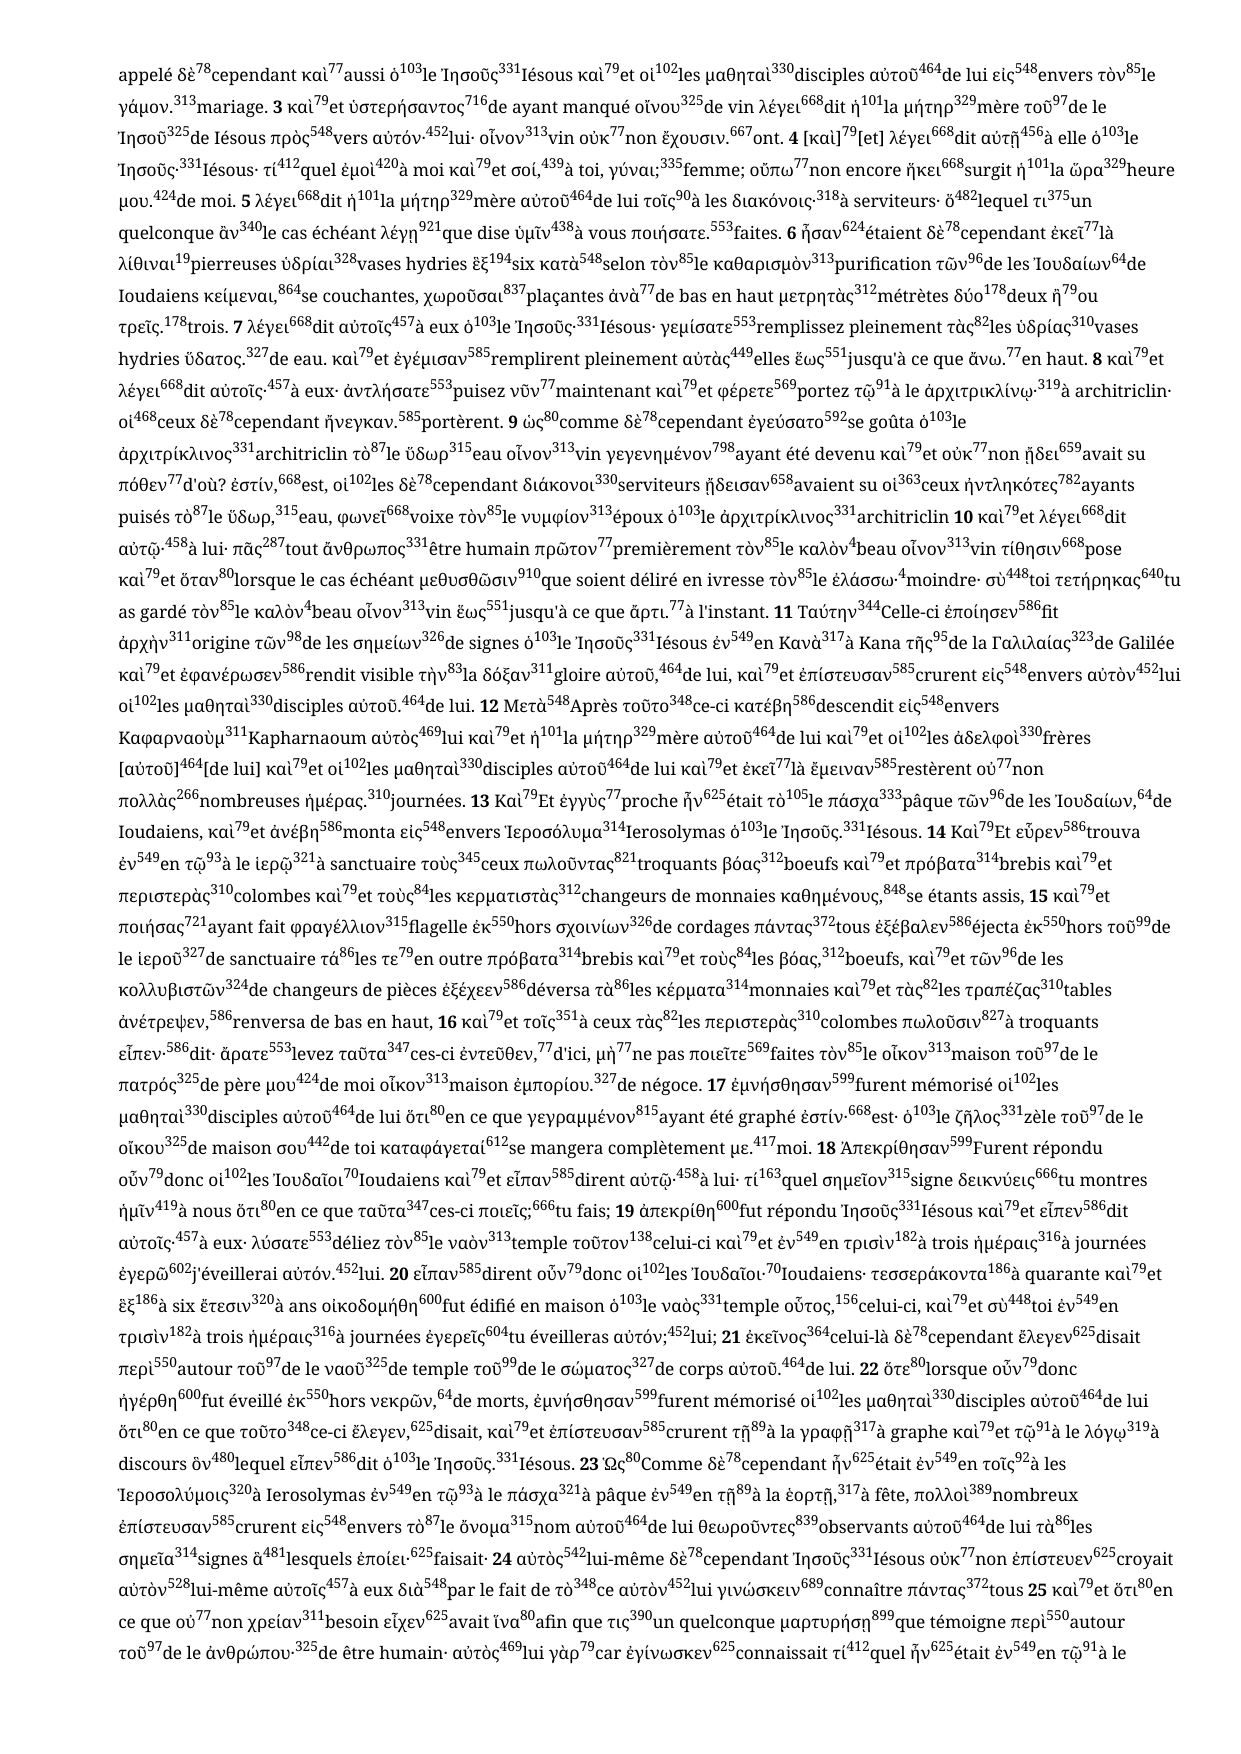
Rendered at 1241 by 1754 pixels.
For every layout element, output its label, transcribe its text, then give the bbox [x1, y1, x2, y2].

text 1 Καὶ79Et τῇ89à la ἡμέρᾳ317à journée τῇ89à la τρίτῃ206à troisième γάμος331mariage ἐγένετο592se devint ἐν549en Κανὰ317à Kana τῆς95de la Γαλιλαίας,323de Galilée, καὶ79et ἦν625était ἡ101la μήτηρ329mère τοῦ97de le Ἰησοῦ325de Iésous ἐκεῖ·77là· 2 ἐκλήθη600fut appelé δὲ78cependant καὶ77aussi ὁ103le Ἰησοῦς331Iésous καὶ79et οἱ102les μαθηταὶ330disciples αὐτοῦ464de lui εἰς548envers τὸν85le γάμον.313mariage. 3 καὶ79et ὑστερήσαντος716de ayant manqué οἴνου325de vin λέγει668dit ἡ101la μήτηρ329mère τοῦ97de le Ἰησοῦ325de Iésous πρὸς548vers αὐτόν·452lui· οἶνον313vin οὐκ77non ἔχουσιν.667ont. 4 [καὶ]79[et] λέγει668dit αὐτῇ456à elle ὁ103le Ἰησοῦς·331Iésous· τί412quel ἐμοὶ420à moi καὶ79et σοί,439à toi, γύναι;335femme; οὔπω77non encore ἥκει668surgit ἡ101la ὥρα329heure μου.424de moi. 5 λέγει668dit ἡ101la μήτηρ329mère αὐτοῦ464de lui τοῖς90à les διακόνοις·318à serviteurs· ὅ482lequel τι375un quelconque ἂν340le cas échéant λέγῃ921que dise ὑμῖν438à vous ποιήσατε.553faites. 6 ἦσαν624étaient δὲ78cependant ἐκεῖ77là λίθιναι19pierreuses ὑδρίαι328vases hydries ἓξ194six κατὰ548selon τὸν85le καθαρισμὸν313purification τῶν96de les Ἰουδαίων64de Ioudaiens κείμεναι,864se couchantes, χωροῦσαι837plaçantes ἀνὰ77de bas en haut μετρητὰς312métrètes δύο178deux ἢ79ou τρεῖς.178trois. 7 λέγει668dit αὐτοῖς457à eux ὁ103le Ἰησοῦς·331Iésous· γεμίσατε553remplissez pleinement τὰς82les ὑδρίας310vases hydries ὕδατος.327de eau. καὶ79et ἐγέμισαν585remplirent pleinement αὐτὰς449elles ἕως551jusqu'à ce que ἄνω.77en haut. 8 καὶ79et λέγει668dit αὐτοῖς·457à eux· ἀντλήσατε553puisez νῦν77maintenant καὶ79et φέρετε569portez τῷ91à le ἀρχιτρικλίνῳ·319à architriclin· οἱ468ceux δὲ78cependant ἤνεγκαν.585portèrent. 9 ὡς80comme δὲ78cependant ἐγεύσατο592se goûta ὁ103le ἀρχιτρίκλινος331architriclin τὸ87le ὕδωρ315eau οἶνον313vin γεγενημένον798ayant été devenu καὶ79et οὐκ77non ᾔδει659avait su πόθεν77d'où? ἐστίν,668est, οἱ102les δὲ78cependant διάκονοι330serviteurs ᾔδεισαν658avaient su οἱ363ceux ἠντληκότες782ayants puisés τὸ87le ὕδωρ,315eau, φωνεῖ668voixe τὸν85le νυμφίον313époux ὁ103le ἀρχιτρίκλινος331architriclin 10 καὶ79et λέγει668dit αὐτῷ·458à lui· πᾶς287tout ἄνθρωπος331être humain πρῶτον77premièrement τὸν85le καλὸν4beau οἶνον313vin τίθησιν668pose καὶ79et ὅταν80lorsque le cas échéant μεθυσθῶσιν910que soient déliré en ivresse τὸν85le ἐλάσσω·4moindre· σὺ448toi τετήρηκας640tu as gardé τὸν85le καλὸν4beau οἶνον313vin ἕως551jusqu'à ce que ἄρτι.77à l'instant. 11 Ταύτην344Celle-ci ἐποίησεν586fit ἀρχὴν311origine τῶν98de les σημείων326de signes ὁ103le Ἰησοῦς331Iésous ἐν549en Κανὰ317à Kana τῆς95de la Γαλιλαίας323de Galilée καὶ79et ἐφανέρωσεν586rendit visible τὴν83la δόξαν311gloire αὐτοῦ,464de lui, καὶ79et ἐπίστευσαν585crurent εἰς548envers αὐτὸν452lui οἱ102les μαθηταὶ330disciples αὐτοῦ.464de lui. 12 Μετὰ548Après τοῦτο348ce-ci κατέβη586descendit εἰς548envers Καφαρναοὺμ311Kapharnaoum αὐτὸς469lui καὶ79et ἡ101la μήτηρ329mère αὐτοῦ464de lui καὶ79et οἱ102les ἀδελφοὶ330frères [αὐτοῦ]464[de lui] καὶ79et οἱ102les μαθηταὶ330disciples αὐτοῦ464de lui καὶ79et ἐκεῖ77là ἔμειναν585restèrent οὐ77non πολλὰς266nombreuses ἡμέρας.310journées. 13 Καὶ79Et ἐγγὺς77proche ἦν625était τὸ105le πάσχα333pâque τῶν96de les Ἰουδαίων,64de Ioudaiens, καὶ79et ἀνέβη586monta εἰς548envers Ἱεροσόλυμα314Ierosolymas ὁ103le Ἰησοῦς.331Iésous. 14 Καὶ79Et εὗρεν586trouva ἐν549en τῷ93à le ἱερῷ321à sanctuaire τοὺς345ceux πωλοῦντας821troquants βόας312boeufs καὶ79et πρόβατα314brebis καὶ79et περιστερὰς310colombes καὶ79et τοὺς84les κερματιστὰς312changeurs de monnaies καθημένους,848se étants assis, 15 καὶ79et ποιήσας721ayant fait φραγέλλιον315flagelle ἐκ550hors σχοινίων326de cordages πάντας372tous ἐξέβαλεν586éjecta ἐκ550hors τοῦ99de le ἱεροῦ327de sanctuaire τά86les τε79en outre πρόβατα314brebis καὶ79et τοὺς84les βόας,312boeufs, καὶ79et τῶν96de les κολλυβιστῶν324de changeurs de pièces ἐξέχεεν586déversa τὰ86les κέρματα314monnaies καὶ79et τὰς82les τραπέζας310tables ἀνέτρεψεν,586renversa de bas en haut, 16 καὶ79et τοῖς351à ceux τὰς82les περιστερὰς310colombes πωλοῦσιν827à troquants εἶπεν·586dit· ἄρατε553levez ταῦτα347ces-ci ἐντεῦθεν,77d'ici, μὴ77ne pas ποιεῖτε569faites τὸν85le οἶκον313maison τοῦ97de le πατρός325de père μου424de moi οἶκον313maison ἐμπορίου.327de négoce. 17 ἐμνήσθησαν599furent mémorisé οἱ102les μαθηταὶ330disciples αὐτοῦ464de lui ὅτι80en ce que γεγραμμένον815ayant été graphé ἐστίν·668est· ὁ103le ζῆλος331zèle τοῦ97de le οἴκου325de maison σου442de toi καταφάγεταί612se mangera complètement με.417moi. 18 Ἀπεκρίθησαν599Furent répondu οὖν79donc οἱ102les Ἰουδαῖοι70Ioudaiens καὶ79et εἶπαν585dirent αὐτῷ·458à lui· τί163quel σημεῖον315signe δεικνύεις666tu montres ἡμῖν419à nous ὅτι80en ce que ταῦτα347ces-ci ποιεῖς;666tu fais; 19 ἀπεκρίθη600fut répondu Ἰησοῦς331Iésous καὶ79et εἶπεν586dit αὐτοῖς·457à eux· λύσατε553déliez τὸν85le ναὸν313temple τοῦτον138celui-ci καὶ79et ἐν549en τρισὶν182à trois ἡμέραις316à journées ἐγερῶ602j'éveillerai αὐτόν.452lui. 20 εἶπαν585dirent οὖν79donc οἱ102les Ἰουδαῖοι·70Ioudaiens· τεσσεράκοντα186à quarante καὶ79et ἓξ186à six ἔτεσιν320à ans οἰκοδομήθη600fut édifié en maison ὁ103le ναὸς331temple οὗτος,156celui-ci, καὶ79et σὺ448toi ἐν549en τρισὶν182à trois ἡμέραις316à journées ἐγερεῖς604tu éveilleras αὐτόν;452lui; 21 ἐκεῖνος364celui-là δὲ78cependant ἔλεγεν625disait περὶ550autour τοῦ97de le ναοῦ325de temple τοῦ99de le σώματος327de corps αὐτοῦ.464de lui. 22 ὅτε80lorsque οὖν79donc ἠγέρθη600fut éveillé ἐκ550hors νεκρῶν,64de morts, ἐμνήσθησαν599furent mémorisé οἱ102les μαθηταὶ330disciples αὐτοῦ464de lui ὅτι80en ce que τοῦτο348ce-ci ἔλεγεν,625disait, καὶ79et ἐπίστευσαν585crurent τῇ89à la γραφῇ317à graphe καὶ79et τῷ91à le λόγῳ319à discours ὃν480lequel εἶπεν586dit ὁ103le Ἰησοῦς.331Iésous. 23 Ὡς80Comme δὲ78cependant ἦν625était ἐν549en τοῖς92à les Ἱεροσολύμοις320à Ierosolymas ἐν549en τῷ93à le πάσχα321à pâque ἐν549en τῇ89à la ἑορτῇ,317à fête, πολλοὶ389nombreux ἐπίστευσαν585crurent εἰς548envers τὸ87le ὄνομα315nom αὐτοῦ464de lui θεωροῦντες839observants αὐτοῦ464de lui τὰ86les σημεῖα314signes ἃ481lesquels ἐποίει·625faisait· 24 αὐτὸς542lui-même δὲ78cependant Ἰησοῦς331Iésous οὐκ77non ἐπίστευεν625croyait αὐτὸν528lui-même αὐτοῖς457à eux διὰ548par le fait de τὸ348ce αὐτὸν452lui γινώσκειν689connaître πάντας372tous 25 καὶ79et ὅτι80en ce que οὐ77non χρείαν311besoin εἶχεν625avait ἵνα80afin que τις390un quelconque μαρτυρήσῃ899que témoigne περὶ550autour τοῦ97de le ἀνθρώπου·325de être humain· αὐτὸς469lui γὰρ79car ἐγίνωσκεν625connaissait τί412quel ἦν625était ἐν549en τῷ91à le ἀνθρώπῳ.319à être humain. [118, 59, 1181, 1665]
